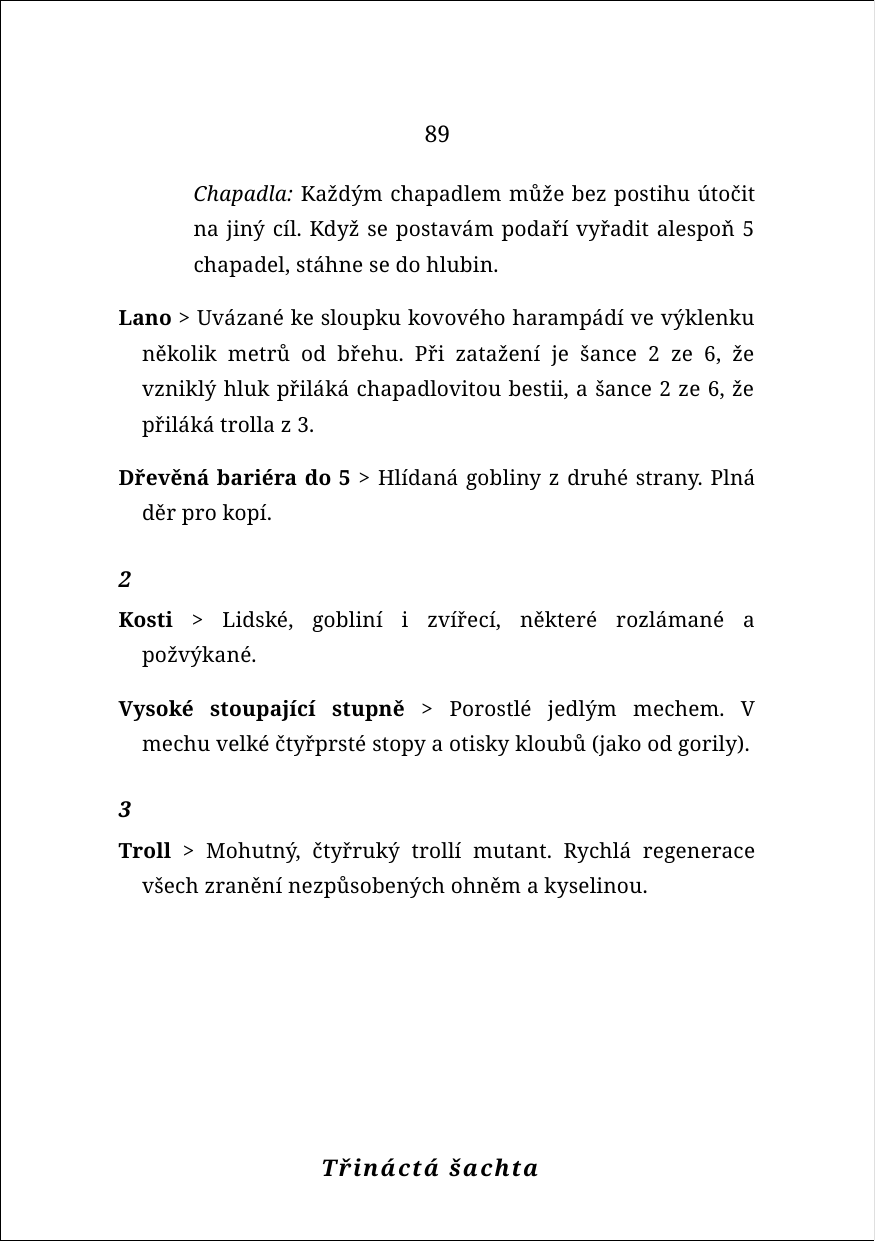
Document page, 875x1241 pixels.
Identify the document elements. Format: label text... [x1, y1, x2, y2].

text Troll > Mohutný, čtyřruký trollí mutant. Rychlá regenerace všech zranění nezpůsobených ohněm a kyselinou. [118, 836, 756, 900]
text Dřevěná bariéra do 5 > Hlídaná gobliny z druhé strany. Plná děr pro kopí. [118, 463, 756, 527]
text Vysoké stoupající stupně > Porostlé jedlým mechem. V mechu velké čtyřprsté stopy a otisky kloubů (jako od gorily). [118, 694, 756, 758]
text Lano > Uvázané ke sloupku kovového harampádí ve výklenku několik metrů od břehu. Při zatažení je šance 2 ze 6, že vzniklý hluk přiláká chapadlovitou bestii, a šance 2 ze 6, že přiláká trolla z 3. [118, 303, 756, 438]
list Chapadla: Každým chapadlem může bez postihu útočit na jiný cíl. Když se postavám podaří vyřadit alespoň 5 chapadel, stáhne se do hlubin. [156, 179, 756, 278]
subtitle 2 [118, 563, 756, 593]
text Kosti > Lidské, gobliní i zvířecí, některé rozlámané a požvýkané. [118, 605, 756, 669]
subtitle 3 [118, 794, 756, 824]
